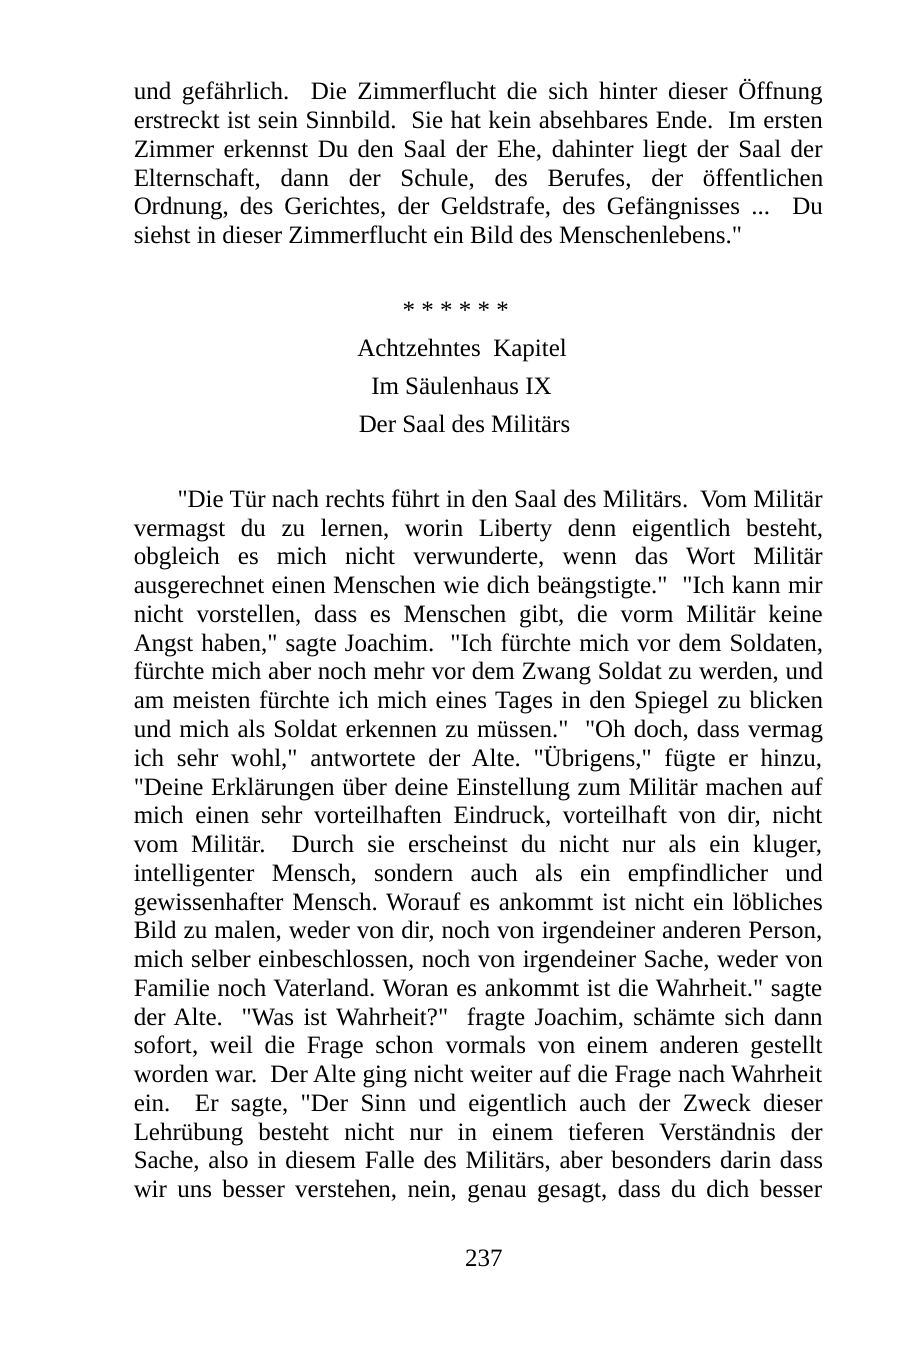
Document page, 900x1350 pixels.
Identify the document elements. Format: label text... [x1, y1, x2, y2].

text Im Säulenhaus IX [133, 371, 823, 400]
text und gefährlich. Die Zimmerflucht die sich hinter dieser Öffnung erstreckt ist sein Sinnbild. Sie hat kein absehbares Ende. Im ersten Zimmer erkennst Du den Saal der Ehe, dahinter liegt der Saal der Elternschaft, dann der Schule, des Berufes, der öffentlichen Ordnung, des Gerichtes, der Geldstrafe, des Gefängnisses ... Du siehst in dieser Zimmerflucht ein Bild des Menschenlebens." [133, 76, 823, 249]
text * * * * * * [133, 296, 823, 324]
text Achtzehntes Kapitel [133, 333, 823, 362]
text "Die Tür nach rechts führt in den Saal des Militärs. Vom Militär vermagst du zu lernen, worin Liberty denn eigentlich besteht, obgleich es mich nicht verwunderte, wenn das Wort Militär ausgerechnet einen Menschen wie dich beängstigte." "Ich kann mir nicht vorstellen, dass es Menschen gibt, die vorm Militär keine Angst haben," sagte Joachim. "Ich fürchte mich vor dem Soldaten, fürchte mich aber noch mehr vor dem Zwang Soldat zu werden, und am meisten fürchte ich mich eines Tages in den Spiegel zu blicken und mich als Soldat erkennen zu müssen." "Oh doch, dass vermag ich sehr wohl," antwortete der Alte. "Übrigens," fügte er hinzu, "Deine Erklärungen über deine Einstellung zum Militär machen auf mich einen sehr vorteilhaften Eindruck, vorteilhaft von dir, nicht vom Militär. Durch sie erscheinst du nicht nur als ein kluger, intelligenter Mensch, sondern auch als ein empfindlicher und gewissenhafter Mensch. Worauf es ankommt ist nicht ein löbliches Bild zu malen, weder von dir, noch von irgendeiner anderen Person, mich selber einbeschlossen, noch von irgendeiner Sache, weder von Familie noch Vaterland. Woran es ankommt ist die Wahrheit." sagte der Alte. "Was ist Wahrheit?" fragte Joachim, schämte sich dann sofort, weil die Frage schon vormals von einem anderen gestellt worden war. Der Alte ging nicht weiter auf die Frage nach Wahrheit ein. Er sagte, "Der Sinn und eigentlich auch der Zweck dieser Lehrübung besteht nicht nur in einem tieferen Verständnis der Sache, also in diesem Falle des Militärs, aber besonders darin dass wir uns besser verstehen, nein, genau gesagt, dass du dich besser [133, 484, 823, 1203]
text Der Saal des Militärs [133, 409, 823, 437]
